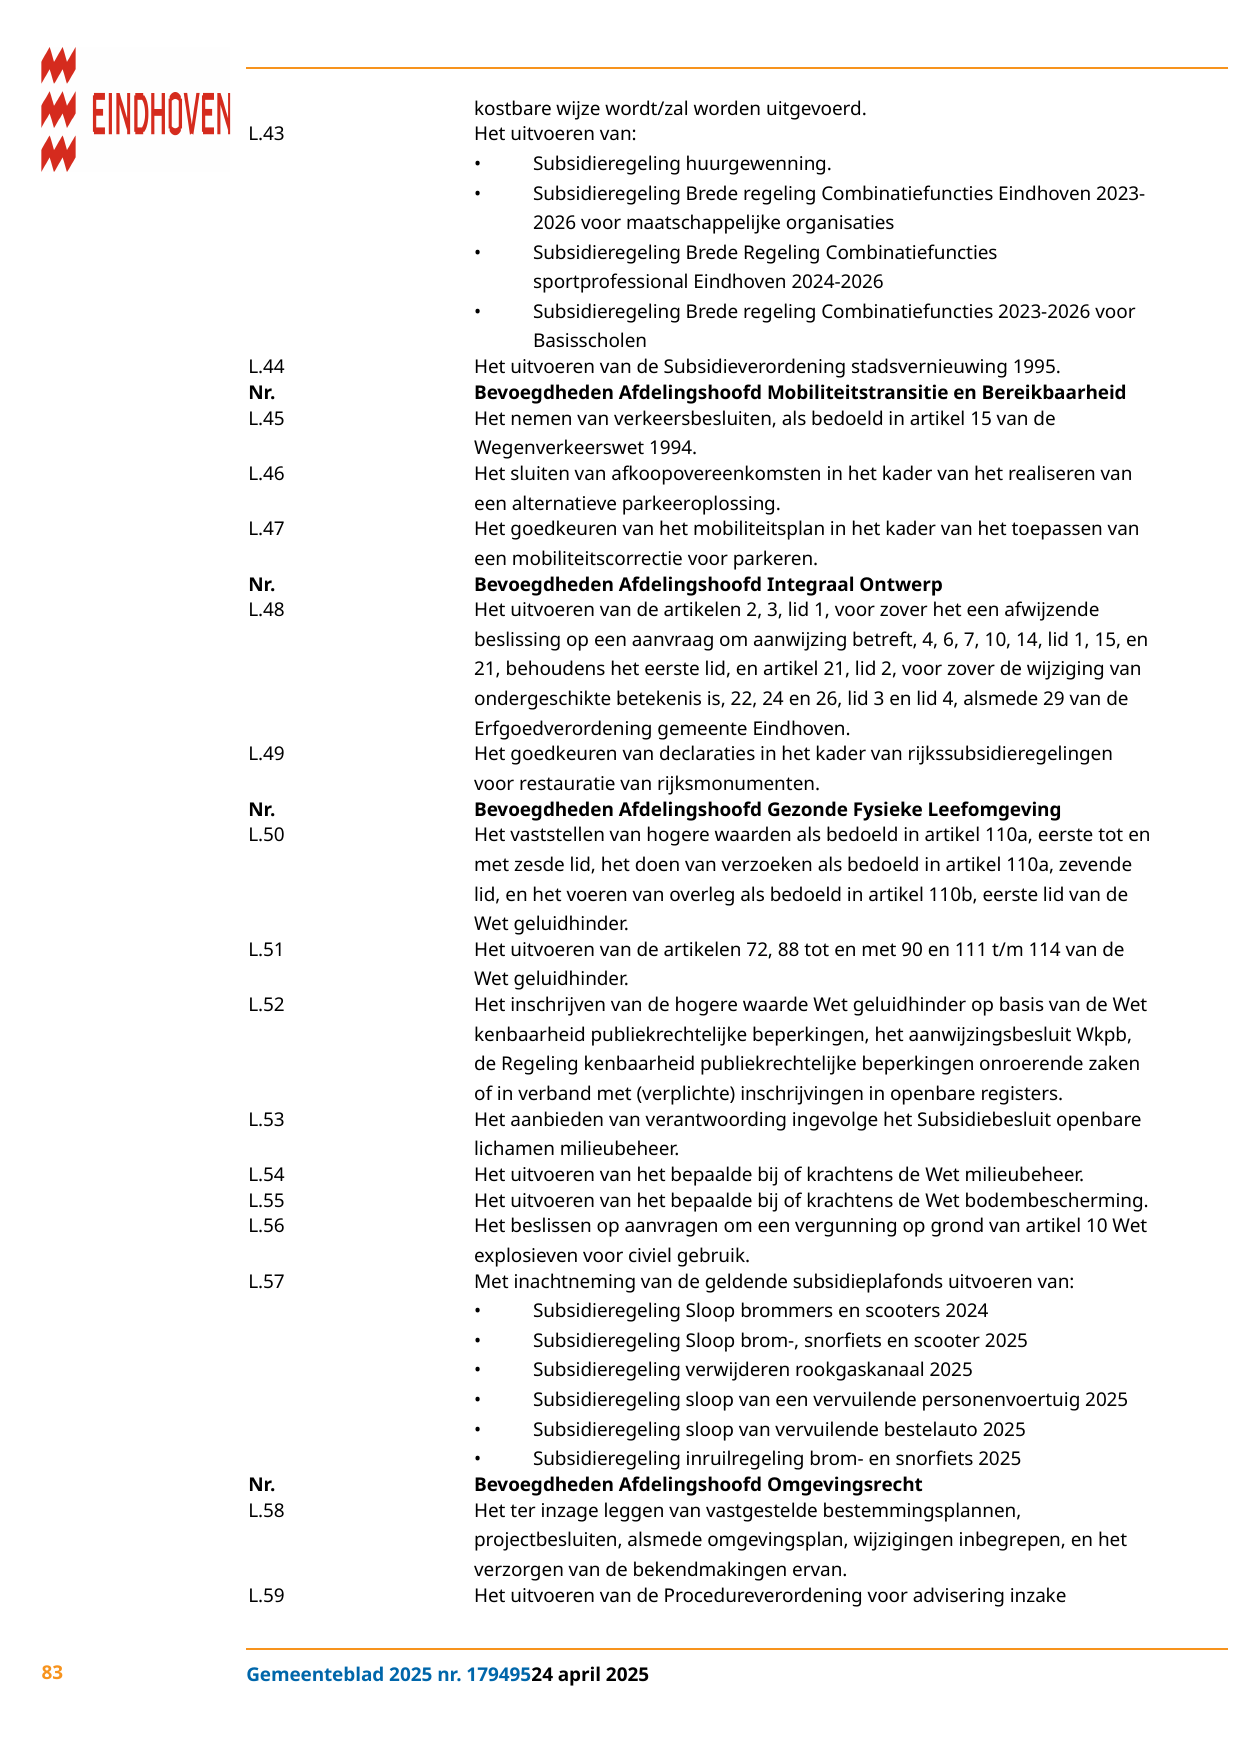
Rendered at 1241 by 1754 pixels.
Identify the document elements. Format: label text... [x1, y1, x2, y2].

table_cell Het goedkeuren van declaraties in het kader van rijkssubsidieregelingen voor restauratie van rijksmonumenten. [474, 741, 1152, 796]
table_cell Het uitvoeren van de Procedureverordening voor advisering inzake [474, 1582, 1152, 1607]
table_cell Nr. [248, 379, 474, 405]
table_cell Het ter inzage leggen van vastgestelde bestemmingsplannen, projectbesluiten, alsmede omgevingsplan, wijzigingen inbegrepen, en het verzorgen van de bekendmakingen ervan. [474, 1497, 1152, 1582]
table_cell L.53 [248, 1106, 474, 1161]
picture [41, 47, 231, 172]
table_cell L.58 [248, 1497, 474, 1582]
table_cell Het uitvoeren van het bepaalde bij of krachtens de Wet milieubeheer. [474, 1161, 1152, 1187]
table_cell Bevoegdheden Afdelingshoofd Gezonde Fysieke Leefomgeving [474, 796, 1152, 822]
table_cell L.52 [248, 991, 474, 1106]
table_cell Het uitvoeren van: Subsidieregeling huurgewenning. Subsidieregeling Brede regeling Combinatiefuncties Eindhoven 2023-2026 voor maatschappelijke organisaties Subsidieregeling Brede Regeling Combinatiefuncties sportprofessional Eindhoven 2024-2026 Subsidieregeling Brede regeling Combinatiefuncties 2023-2026 voor Basisscholen [474, 121, 1152, 353]
table_cell Nr. [248, 1471, 474, 1497]
table_cell Het uitvoeren van de artikelen 2, 3, lid 1, voor zover het een afwijzende beslissing op een aanvraag om aanwijzing betreft, 4, 6, 7, 10, 14, lid 1, 15, en 21, behoudens het eerste lid, en artikel 21, lid 2, voor zover de wijziging van ondergeschikte betekenis is, 22, 24 en 26, lid 3 en lid 4, alsmede 29 van de Erfgoedverordening gemeente Eindhoven. [474, 596, 1152, 741]
table_cell Nr. [248, 796, 474, 822]
table_cell Bevoegdheden Afdelingshoofd Integraal Ontwerp [474, 571, 1152, 596]
table_cell [248, 95, 474, 121]
table_cell L.48 [248, 596, 474, 741]
table_cell Het nemen van verkeersbesluiten, als bedoeld in artikel 15 van de Wegenverkeerswet 1994. [474, 405, 1152, 460]
table_cell L.56 [248, 1213, 474, 1268]
table_cell Met inachtneming van de geldende subsidieplafonds uitvoeren van: Subsidieregeling Sloop brommers en scooters 2024 Subsidieregeling Sloop brom-, snorfiets en scooter 2025 Subsidieregeling verwijderen rookgaskanaal 2025 Subsidieregeling sloop van een vervuilende personenvoertuig 2025 Subsidieregeling sloop van vervuilende bestelauto 2025 Subsidieregeling inruilregeling brom- en snorfiets 2025 [474, 1268, 1152, 1471]
table_cell Het uitvoeren van het bepaalde bij of krachtens de Wet bodembescherming. [474, 1187, 1152, 1213]
table_cell L.54 [248, 1161, 474, 1187]
table_cell Het uitvoeren van de Subsidieverordening stadsvernieuwing 1995. [474, 353, 1152, 379]
table_cell L.46 [248, 460, 474, 515]
table_cell Het aanbieden van verantwoording ingevolge het Subsidiebesluit openbare lichamen milieubeheer. [474, 1106, 1152, 1161]
table_cell L.50 [248, 822, 474, 936]
table_cell L.51 [248, 936, 474, 991]
table_cell L.47 [248, 515, 474, 571]
table_cell L.45 [248, 405, 474, 460]
table_cell L.44 [248, 353, 474, 379]
table_cell Het goedkeuren van het mobiliteitsplan in het kader van het toepassen van een mobiliteitscorrectie voor parkeren. [474, 515, 1152, 571]
table_cell Nr. [248, 571, 474, 596]
table_cell Bevoegdheden Afdelingshoofd Mobiliteitstransitie en Bereikbaarheid [474, 379, 1152, 405]
table_cell Het vaststellen van hogere waarden als bedoeld in artikel 110a, eerste tot en met zesde lid, het doen van verzoeken als bedoeld in artikel 110a, zevende lid, en het voeren van overleg als bedoeld in artikel 110b, eerste lid van de Wet geluidhinder. [474, 822, 1152, 936]
table_cell L.55 [248, 1187, 474, 1213]
table_cell L.59 [248, 1582, 474, 1607]
table_cell L.57 [248, 1268, 474, 1471]
table_cell Het beslissen op aanvragen om een vergunning op grond van artikel 10 Wet explosieven voor civiel gebruik. [474, 1213, 1152, 1268]
table_cell L.43 [248, 121, 474, 353]
table_cell kostbare wijze wordt/zal worden uitgevoerd. [474, 95, 1152, 121]
table_cell Het inschrijven van de hogere waarde Wet geluidhinder op basis van de Wet kenbaarheid publiekrechtelijke beperkingen, het aanwijzingsbesluit Wkpb, de Regeling kenbaarheid publiekrechtelijke beperkingen onroerende zaken of in verband met (verplichte) inschrijvingen in openbare registers. [474, 991, 1152, 1106]
table_cell Het sluiten van afkoopovereenkomsten in het kader van het realiseren van een alternatieve parkeeroplossing. [474, 460, 1152, 515]
table_cell Bevoegdheden Afdelingshoofd Omgevingsrecht [474, 1471, 1152, 1497]
table_cell Het uitvoeren van de artikelen 72, 88 tot en met 90 en 111 t/m 114 van de Wet geluidhinder. [474, 936, 1152, 991]
table_cell L.49 [248, 741, 474, 796]
